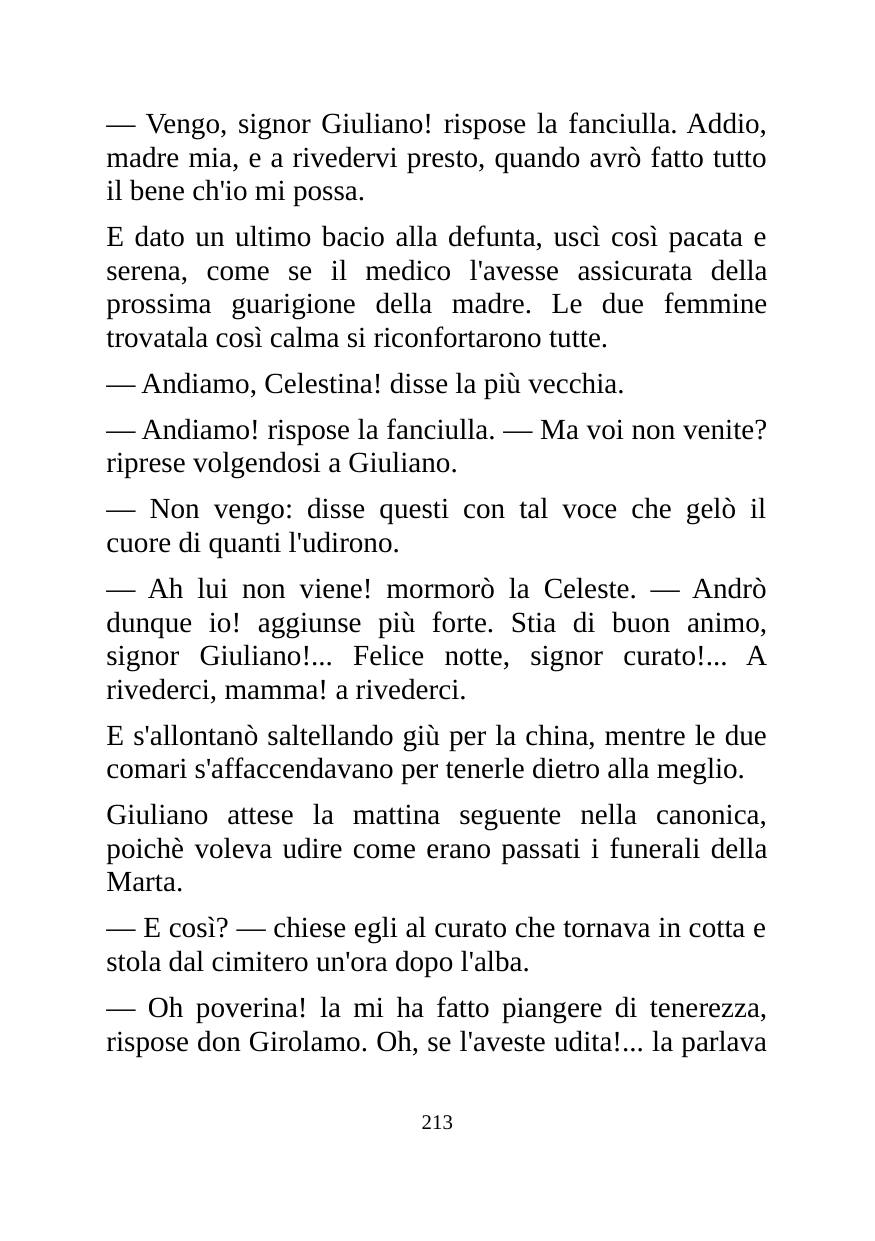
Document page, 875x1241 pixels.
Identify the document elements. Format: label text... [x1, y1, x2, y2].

text — E così? — chiese egli al curato che tornava in cotta e stola dal cimitero un'ora dopo l'alba. [106, 911, 768, 978]
text — Oh poverina! la mi ha fatto piangere di tenerezza, rispose don Girolamo. Oh, se l'aveste udita!... la parlava [106, 990, 768, 1057]
text — Ah lui non viene! mormorò la Celeste. — Andrò dunque io! aggiunse più forte. Stia di buon animo, signor Giuliano!... Felice notte, signor curato!... A rivederci, mamma! a rivederci. [106, 571, 768, 705]
text — Andiamo! rispose la fanciulla. — Ma voi non venite? riprese volgendosi a Giuliano. [106, 412, 768, 479]
text E s'allontanò saltellando giù per la china, mentre le due comari s'affaccendavano per tenerle dietro alla meglio. [106, 718, 768, 785]
text E dato un ultimo bacio alla defunta, uscì così pacata e serena, come se il medico l'avesse assicurata della prossima guarigione della madre. Le due femmine trovatala così calma si riconfortarono tutte. [106, 219, 768, 353]
text — Andiamo, Celestina! disse la più vecchia. [106, 366, 768, 399]
text — Vengo, signor Giuliano! rispose la fanciulla. Addio, madre mia, e a rivedervi presto, quando avrò fatto tutto il bene ch'io mi possa. [106, 106, 768, 207]
text Giuliano attese la mattina seguente nella canonica, poichè voleva udire come erano passati i funerali della Marta. [106, 797, 768, 898]
text — Non vengo: disse questi con tal voce che gelò il cuore di quanti l'udirono. [106, 492, 768, 559]
